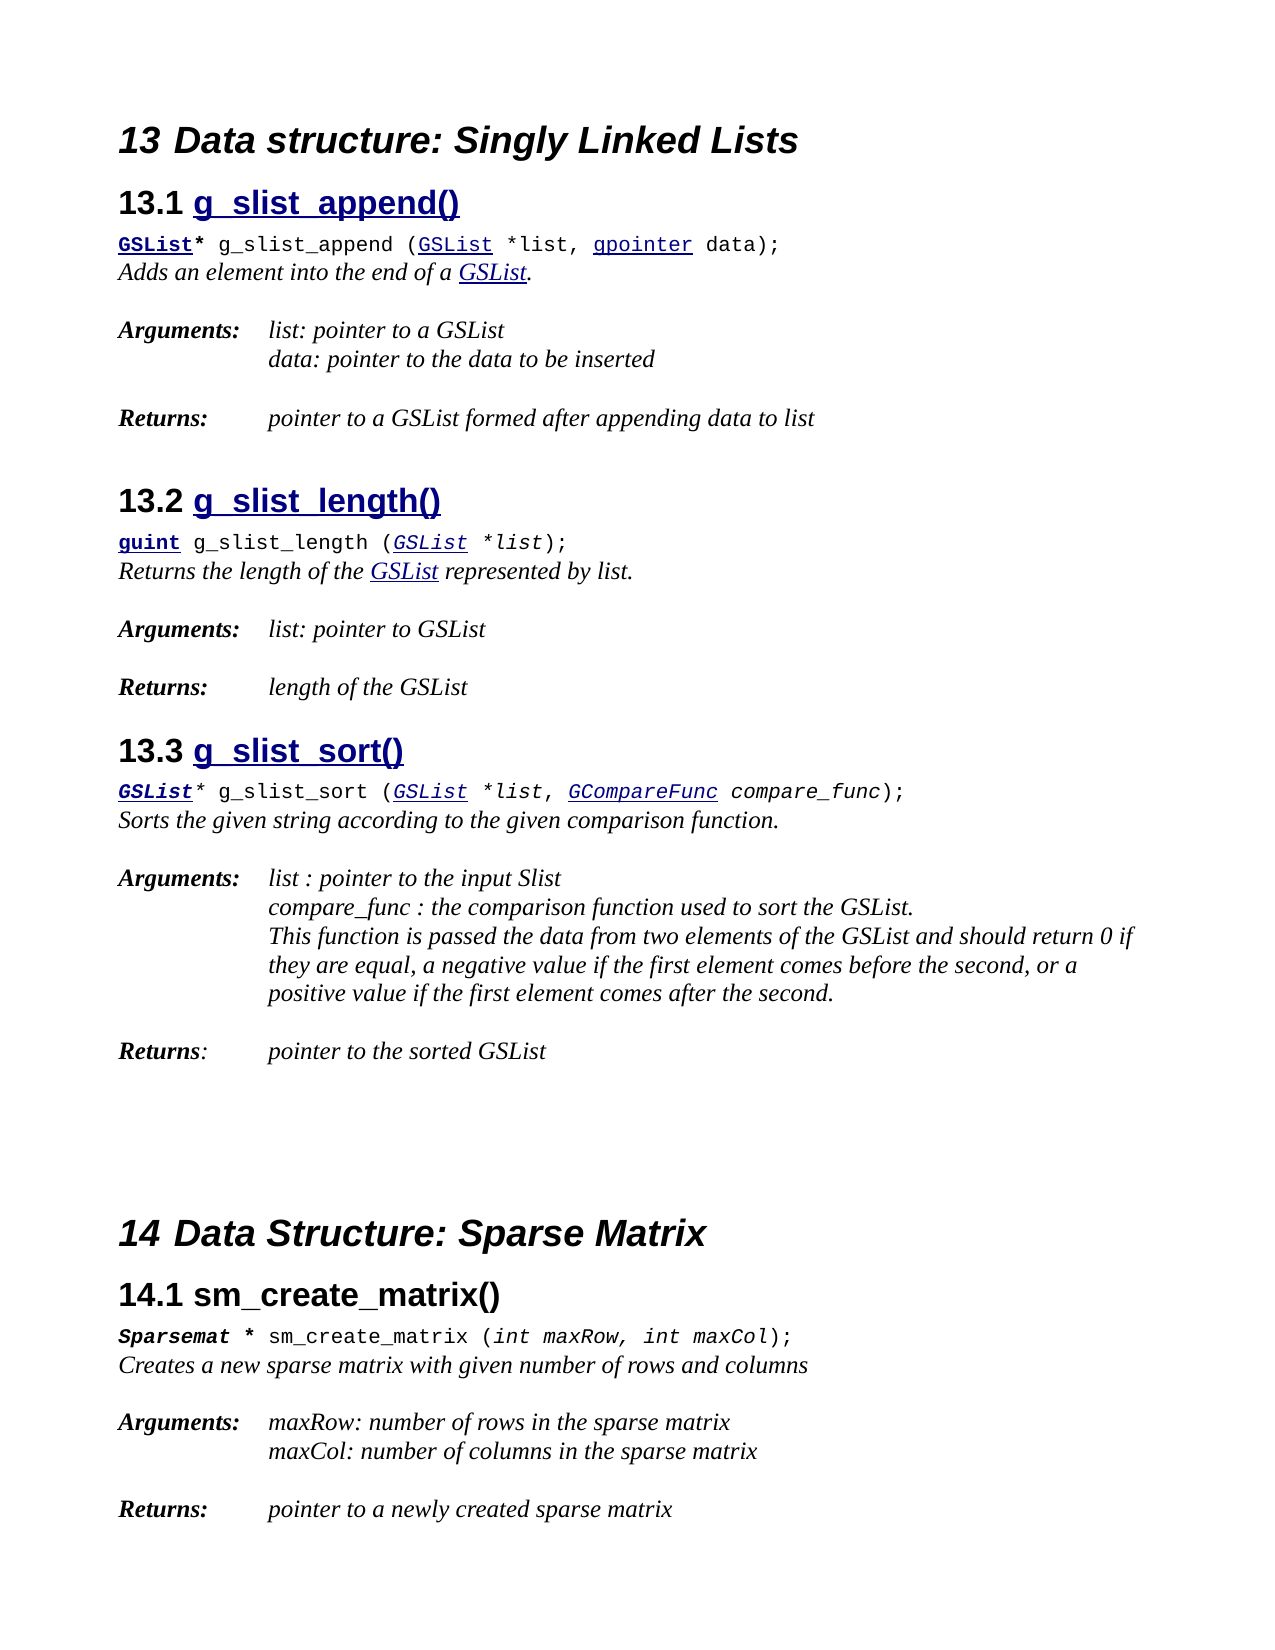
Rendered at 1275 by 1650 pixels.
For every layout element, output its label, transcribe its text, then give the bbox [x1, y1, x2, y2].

subtitle sm_create_matrix() [118, 1275, 1157, 1314]
text Sparsemat * sm_create_matrix (int maxRow, int maxCol); [118, 1326, 1157, 1350]
text compare_func : the comparison function used to sort the GSList. [118, 892, 1157, 921]
text Adds an element into the end of a GSList. [118, 257, 1157, 286]
text Arguments: list: pointer to a GSList [118, 316, 1157, 344]
text data: pointer to the data to be inserted [118, 344, 1157, 373]
text Arguments: list: pointer to GSList [118, 614, 1157, 643]
text Returns: pointer to the sorted GSList [118, 1036, 1157, 1065]
text Returns: pointer to a newly created sparse matrix [118, 1494, 1157, 1522]
text maxCol: number of columns in the sparse matrix [118, 1436, 1157, 1465]
subtitle g_slist_append() [118, 183, 1157, 221]
subtitle Data Structure: Sparse Matrix [118, 1211, 1157, 1254]
text Arguments: list : pointer to the input Slist [118, 863, 1157, 892]
text Arguments: maxRow: number of rows in the sparse matrix [118, 1407, 1157, 1436]
text This function is passed the data from two elements of the GSList and should return 0 if they are equal, a negative value if the first element comes before the second, or a positive value if the first element comes after the second. [118, 921, 1157, 1007]
text Creates a new sparse matrix with given number of rows and columns [118, 1350, 1157, 1379]
text guint g_slist_length (GSList *list); [118, 532, 1157, 556]
text Sorts the given string according to the given comparison function. [118, 805, 1157, 834]
text GSList* g_slist_sort (GSList *list, GCompareFunc compare_func); [118, 782, 1157, 805]
text Returns: length of the GSList [118, 672, 1157, 701]
text Returns the length of the GSList represented by list. [118, 556, 1157, 584]
text GSList* g_slist_append (GSList *list, gpointer data); [118, 234, 1157, 257]
subtitle g_slist_length() [118, 481, 1157, 519]
text Returns: pointer to a GSList formed after appending data to list [118, 403, 1157, 431]
subtitle Data structure: Singly Linked Lists [118, 118, 1157, 162]
subtitle g_slist_sort() [118, 730, 1157, 769]
